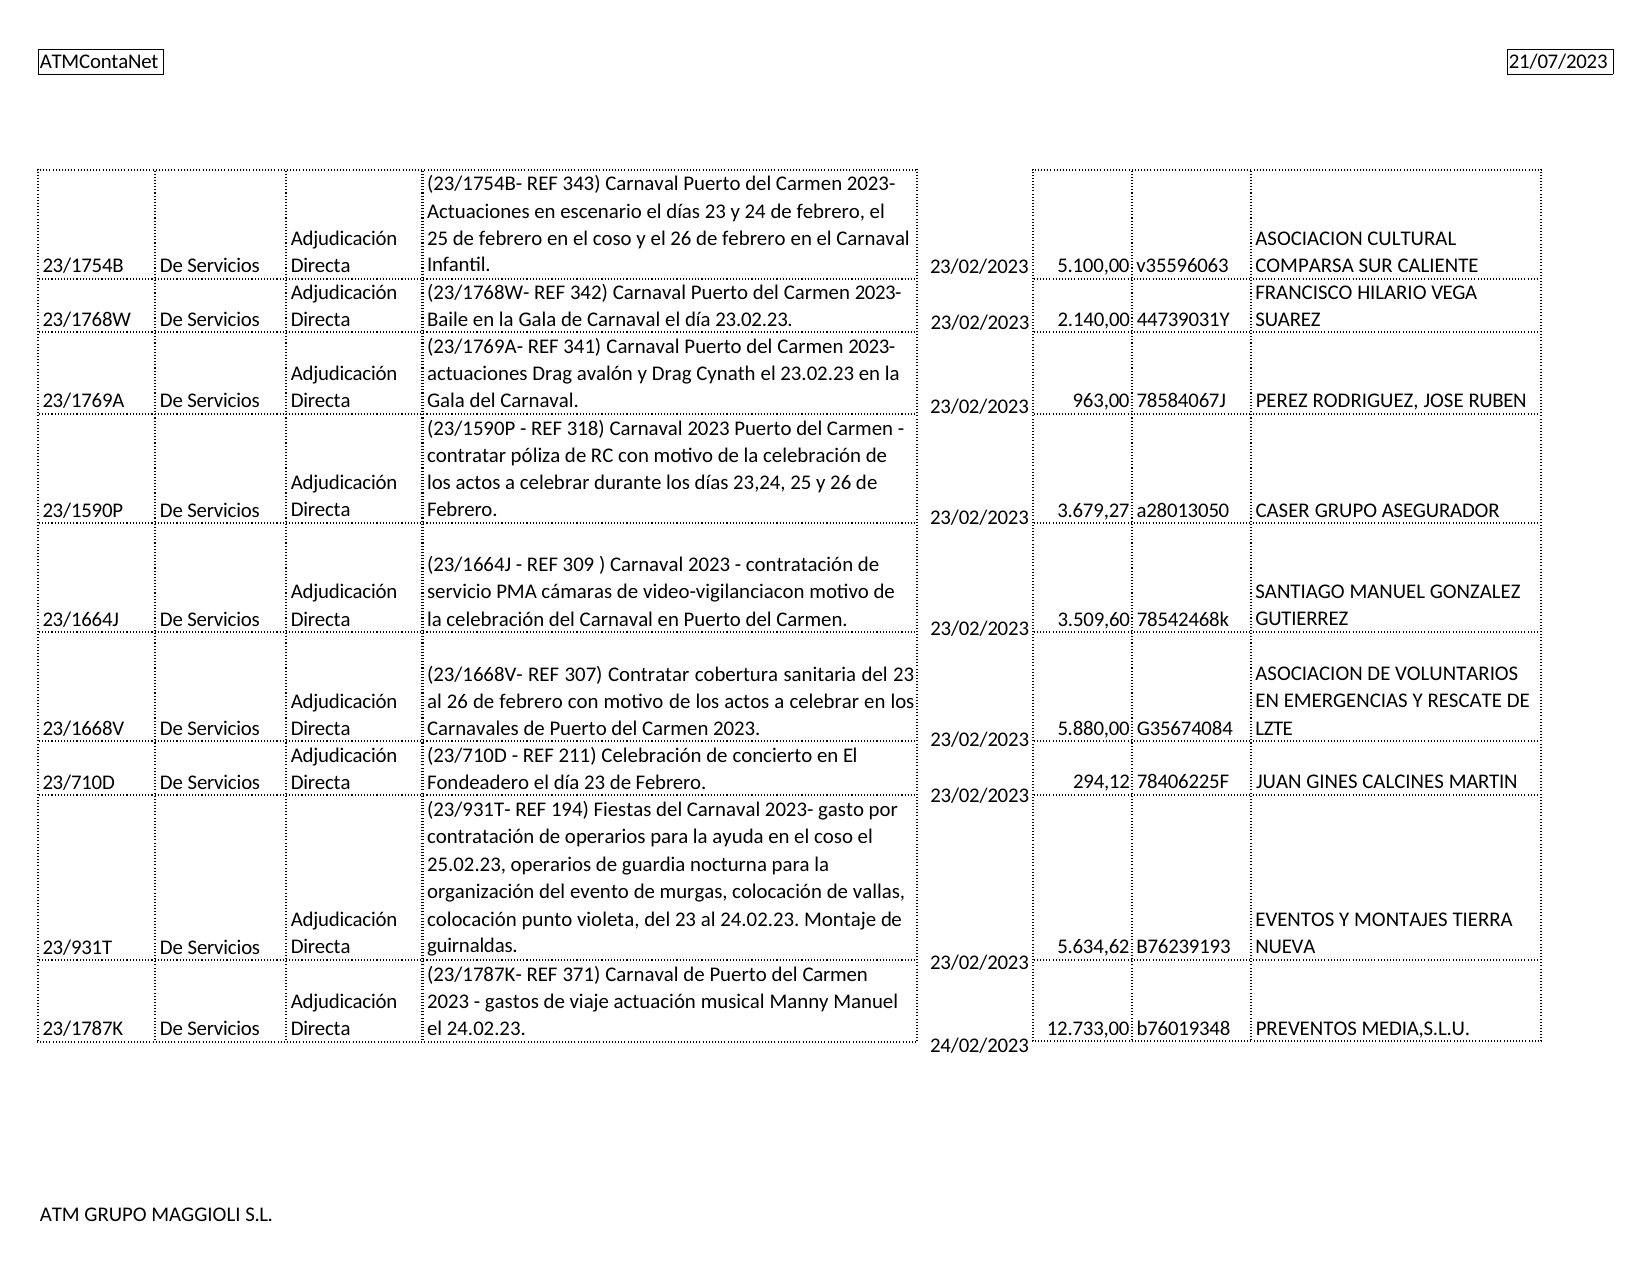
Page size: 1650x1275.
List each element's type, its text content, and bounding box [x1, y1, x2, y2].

text Infantil. [427, 253, 916, 277]
text 23/02/2023 [928, 309, 1032, 335]
text 294,12 [1034, 770, 1130, 794]
text 23/1590P [42, 498, 154, 522]
text 23/1787K [42, 1017, 154, 1040]
text ASOCIACION DE VOLUNTARIOS EN EMERGENCIAS Y RESCATE DE LZTE [1255, 659, 1540, 740]
text actuaciones Drag avalón y Drag Cynath el 23.02.23 en la Gala del Carnaval. [427, 359, 916, 413]
text 3.679,27 [1034, 498, 1129, 522]
text (23/1769A- REF 341) Carnaval Puerto del Carmen 2023- [427, 333, 916, 359]
text JUAN GINES CALCINES MARTIN [1256, 770, 1540, 794]
text SANTIAGO MANUEL GONZALEZ GUTIERREZ [1255, 577, 1540, 631]
text Directa [291, 307, 421, 331]
text De Servicios [159, 716, 285, 740]
text Adjudicación [291, 742, 421, 768]
text SUAREZ [1255, 307, 1540, 331]
text G35674084 [1137, 716, 1249, 740]
text 23/02/2023 [928, 615, 1031, 641]
text 23/02/2023 [927, 393, 1031, 418]
text (23/1754B- REF 343) Carnaval Puerto del Carmen 2023- Actuaciones en escenario el días 23 y 24 de febrero, el 25 de febrero en el coso y el 26 de febrero en el Carnaval [427, 171, 915, 251]
text 78584067J [1136, 389, 1249, 413]
text Directa [291, 770, 421, 794]
text 5.880,00 [1034, 716, 1130, 740]
text De Servicios [159, 770, 285, 794]
text 78406225F [1137, 770, 1249, 794]
text 23/02/2023 [927, 254, 1031, 279]
text 23/02/2023 [927, 504, 1031, 529]
text De Servicios [159, 307, 285, 331]
text 12.733,00 [1034, 1016, 1129, 1040]
text 23/931T [42, 935, 154, 959]
text Adjudicación Directa [291, 686, 421, 740]
text a28013050 [1136, 498, 1249, 522]
text FRANCISCO HILARIO VEGA [1255, 280, 1540, 305]
text 23/1768W [42, 307, 154, 331]
text (23/931T- REF 194) Fiestas del Carnaval 2023- gasto por contratación de operarios para la ayuda en el coso el 25.02.23, operarios de guardia nocturna para la organización del evento de murgas, colocación de vallas, colocación punto violeta, del 23 al 24.02.23. Montaje de [427, 796, 916, 931]
text B76239193 [1136, 935, 1249, 959]
text ASOCIACION CULTURAL COMPARSA SUR CALIENTE [1255, 223, 1540, 277]
text (23/710D - REF 211) Celebración de concierto en El [427, 742, 916, 768]
text 5.634,62 [1034, 935, 1129, 959]
text De Servicios [159, 607, 285, 631]
text Fondeadero el día 23 de Febrero. [427, 770, 916, 794]
text v35596063 [1136, 254, 1249, 277]
text De Servicios [159, 1017, 285, 1040]
text PREVENTOS MEDIA,S.L.U. [1256, 1016, 1540, 1040]
text Adjudicación Directa [291, 358, 421, 413]
text CASER GRUPO ASEGURADOR [1255, 498, 1540, 522]
text 23/1754B [42, 254, 154, 277]
text De Servicios [159, 935, 285, 959]
text 44739031Y [1137, 307, 1249, 331]
text Adjudicación Directa [291, 986, 421, 1040]
text 24/02/2023 [927, 1033, 1031, 1058]
text 78542468k [1137, 607, 1249, 631]
text 23/02/2023 [928, 727, 1031, 752]
text (23/1768W- REF 342) Carnaval Puerto del Carmen 2023- [427, 280, 916, 305]
text (23/1590P - REF 318) Carnaval 2023 Puerto del Carmen - contratar póliza de RC con motivo de la celebración de los actos a celebrar durante los días 23,24, 25 y 26 de [427, 415, 909, 495]
text Febrero. [427, 497, 916, 521]
text Adjudicación Directa [291, 223, 421, 277]
text (23/1787K- REF 371) Carnaval de Puerto del Carmen [427, 961, 916, 986]
text 23/02/2023 [928, 782, 1031, 808]
text 5.100,00 [1034, 254, 1129, 277]
text Adjudicación Directa [291, 905, 421, 959]
text 23/1668V [42, 716, 154, 740]
text Baile en la Gala de Carnaval el día 23.02.23. [427, 307, 916, 331]
text 3.509,60 [1034, 607, 1130, 631]
text 2023 - gastos de viaje actuación musical Manny Manuel el 24.02.23. [427, 986, 908, 1041]
text 23/1664J [42, 607, 154, 631]
text (23/1668V- REF 307) Contratar cobertura sanitaria del 23 al 26 de febrero con motivo de los actos a celebrar en los Carnavales de Puerto del Carmen 2023. [427, 659, 915, 740]
text EVENTOS Y MONTAJES TIERRA NUEVA [1255, 904, 1540, 958]
text guirnaldas. [427, 933, 916, 957]
text Adjudicación Directa [291, 468, 421, 522]
text 23/02/2023 [927, 949, 1031, 975]
text 23/1769A [42, 389, 154, 413]
text Adjudicación [291, 280, 421, 305]
text Adjudicación Directa [291, 577, 421, 631]
text De Servicios [159, 254, 285, 277]
text De Servicios [159, 389, 285, 413]
text 2.140,00 [1034, 307, 1130, 331]
text 963,00 [1034, 389, 1129, 413]
text 23/710D [42, 770, 154, 794]
text b76019348 [1136, 1016, 1249, 1040]
text PEREZ RODRIGUEZ, JOSE RUBEN [1256, 389, 1540, 413]
text (23/1664J - REF 309 ) Carnaval 2023 - contratación de servicio PMA cámaras de video-vigilanciacon motivo de la celebración del Carnaval en Puerto del Carmen. [427, 550, 904, 631]
text De Servicios [159, 498, 285, 522]
